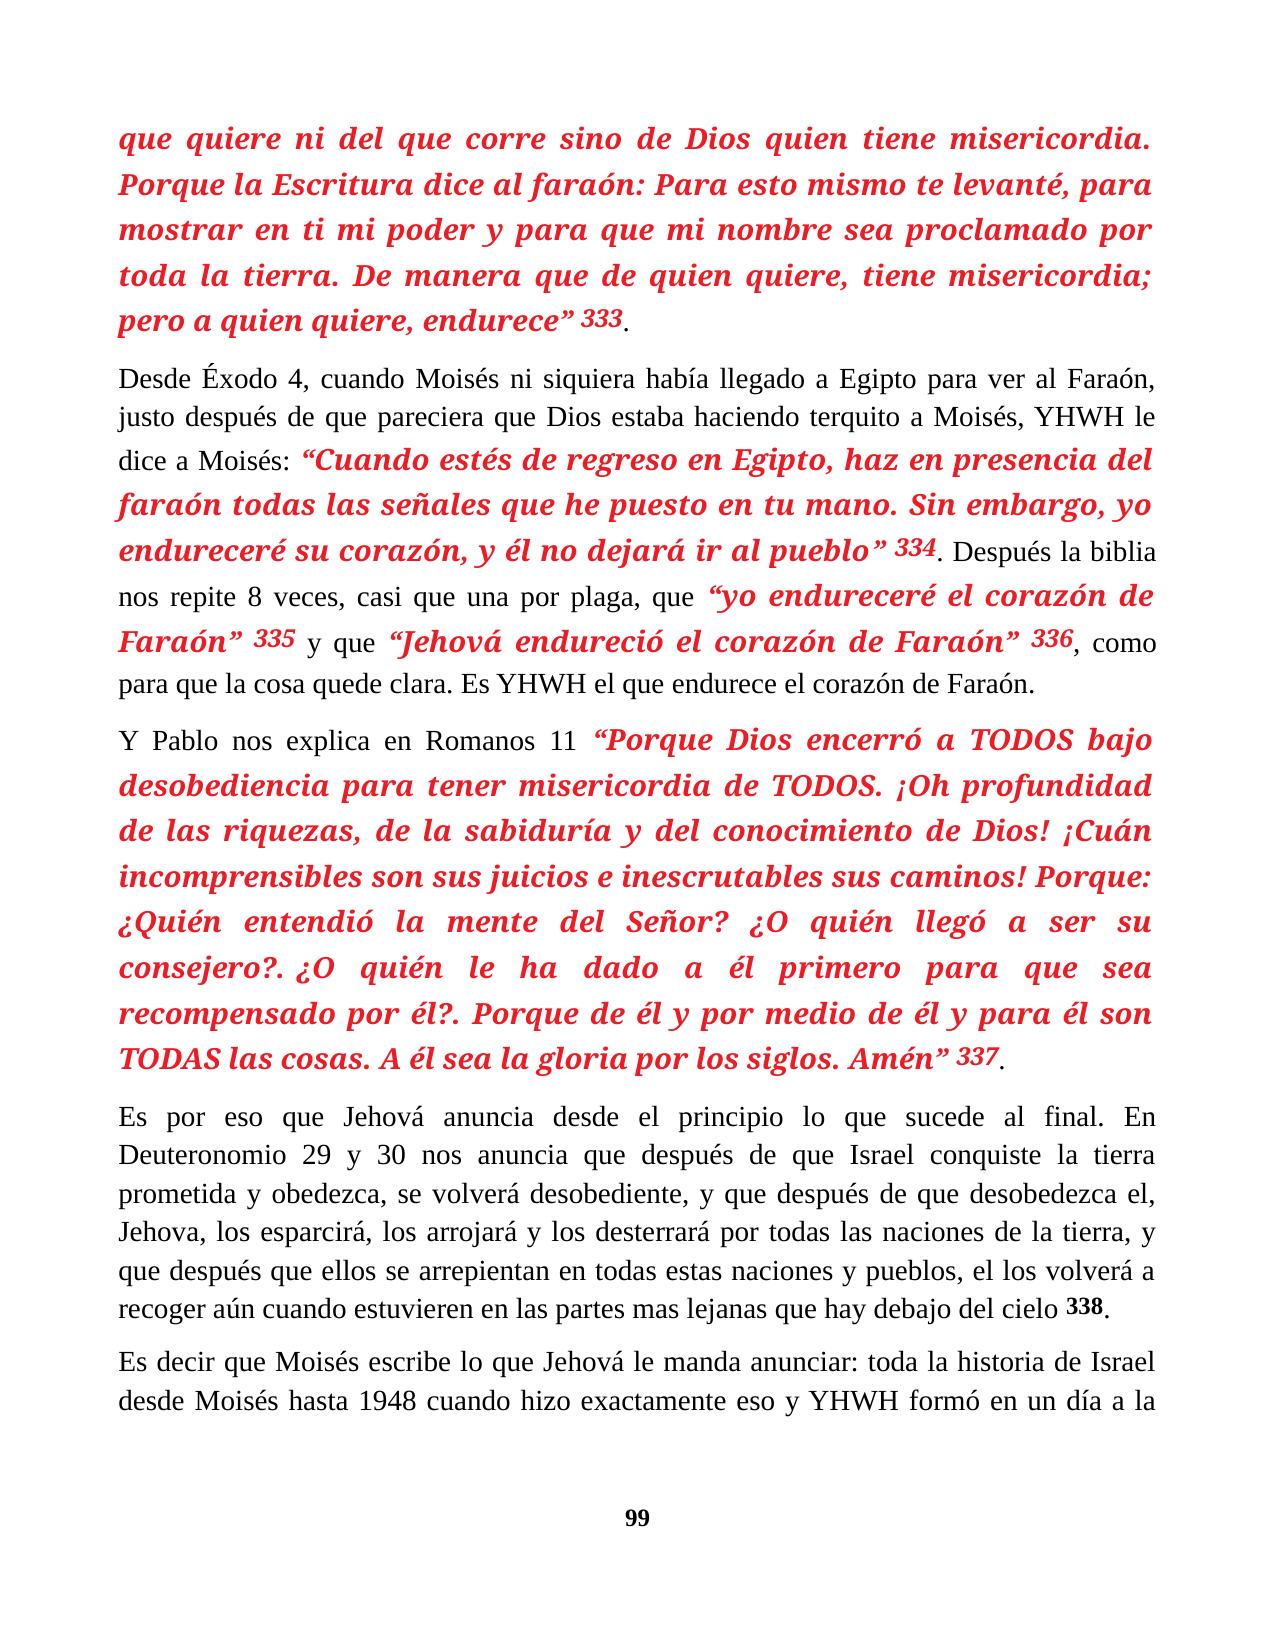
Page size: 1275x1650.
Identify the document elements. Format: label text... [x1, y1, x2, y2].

text que quiere ni del que corre sino de Dios quien tiene misericordia. Porque la Escritura dice al faraón: Para esto mismo te levanté, para mostrar en ti mi poder y para que mi nombre sea proclamado por toda la tierra. De manera que de quien quiere, tiene misericordia; pero a quien quiere, endurece” . [118, 118, 1157, 340]
text Y Pablo nos explica en Romanos 11 “Porque Dios encerró a TODOS bajo desobediencia para tener misericordia de TODOS. ¡Oh profundidad de las riquezas, de la sabiduría y del conocimiento de Dios! ¡Cuán incomprensibles son sus juicios e inescrutables sus caminos! Porque: ¿Quién entendió la mente del Señor? ¿O quién llegó a ser su consejero?. ¿O quién le ha dado a él primero para que sea recompensado por él?. Porque de él y por medio de él y para él son TODAS las cosas. A él sea la gloria por los siglos. Amén” . [118, 719, 1157, 1078]
text Desde Éxodo 4, cuando Moisés ni siquiera había llegado a Egipto para ver al Faraón, justo después de que pareciera que Dios estaba haciendo terquito a Moisés, YHWH le dice a Moisés: “Cuando estés de regreso en Egipto, haz en presencia del faraón todas las señales que he puesto en tu mano. Sin embargo, yo endureceré su corazón, y él no dejará ir al pueblo” . Después la biblia nos repite 8 veces, casi que una por plaga, que “yo endureceré el corazón de Faraón” y que “Jehová endureció el corazón de Faraón” , como para que la cosa quede clara. Es YHWH el que endurece el corazón de Faraón. [118, 361, 1157, 699]
text Es por eso que Jehová anuncia desde el principio lo que sucede al final. En Deuteronomio 29 y 30 nos anuncia que después de que Israel conquiste la tierra prometida y obedezca, se volverá desobediente, y que después de que desobedezca el, Jehova, los esparcirá, los arrojará y los desterrará por todas las naciones de la tierra, y que después que ellos se arrepientan en todas estas naciones y pueblos, el los volverá a recoger aún cuando estuvieren en las partes mas lejanas que hay debajo del cielo . [118, 1099, 1157, 1325]
text Es decir que Moisés escribe lo que Jehová le manda anunciar: toda la historia de Israel desde Moisés hasta 1948 cuando hizo exactamente eso y YHWH formó en un día a la [118, 1344, 1157, 1417]
